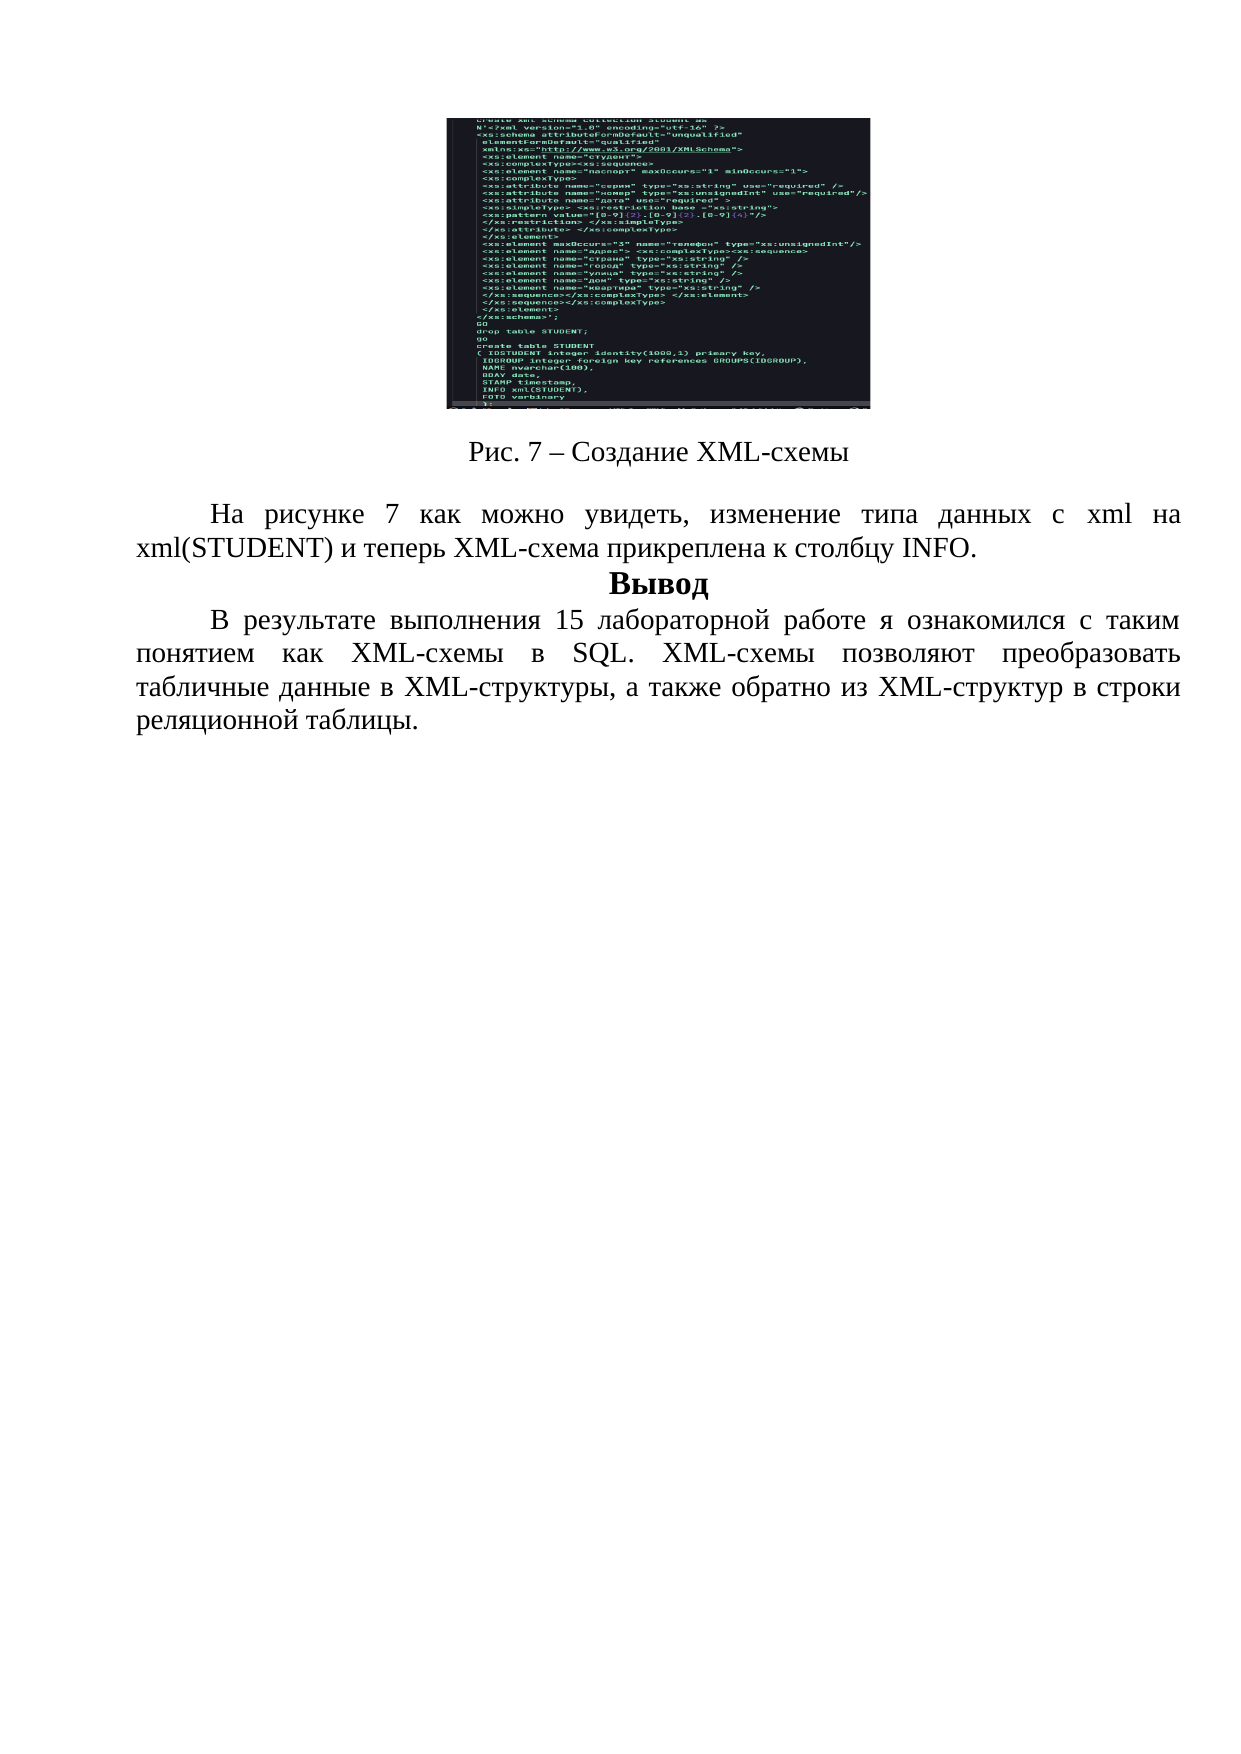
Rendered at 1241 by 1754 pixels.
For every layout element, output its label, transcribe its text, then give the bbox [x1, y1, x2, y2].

text Рис. 7 – Создание XML-схемы [136, 434, 1181, 467]
picture [446, 118, 871, 409]
text Вывод [136, 563, 1181, 602]
text На рисунке 7 как можно увидеть, изменение типа данных с xml на xml(STUDENT) и теперь XML-схема прикреплена к столбцу INFO. [136, 496, 1181, 563]
text В результате выполнения 15 лабораторной работе я ознакомился с таким понятием как XML-схемы в SQL. XML-схемы позволяют преобразовать табличные данные в XML-структуры, а также обратно из XML-структур в строки реляционной таблицы. [136, 602, 1181, 736]
